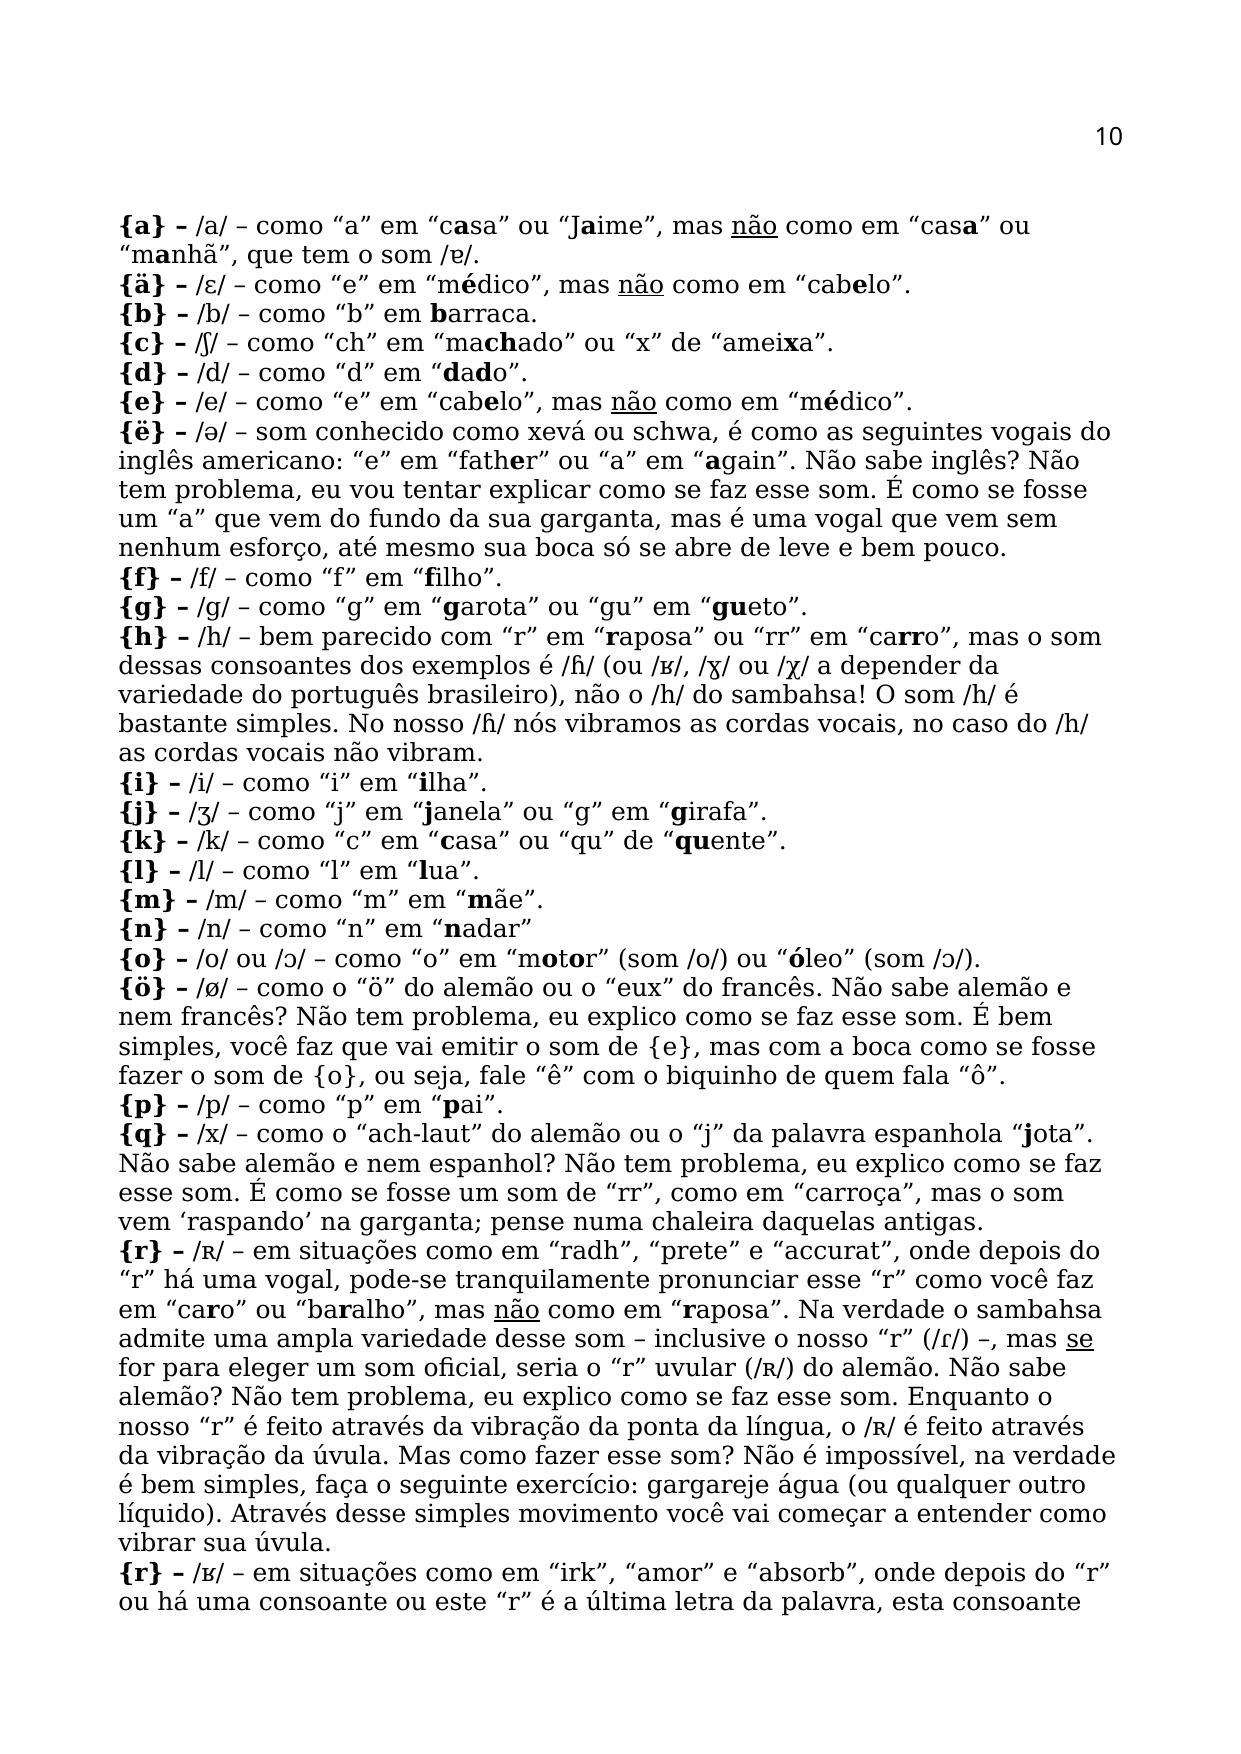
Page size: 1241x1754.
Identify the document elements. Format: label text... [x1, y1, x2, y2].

text {ä} – /ɛ/ – como “e” em “médico”, mas não como em “cabelo”. [118, 269, 1123, 299]
text {c} – /ʃ/ – como “ch” em “machado” ou “x” de “ameixa”. [118, 328, 1123, 358]
text {j} – /ʒ/ – como “j” em “janela” ou “g” em “girafa”. [118, 797, 1123, 826]
text {ö} – /ø/ – como o “ö” do alemão ou o “eux” do francês. Não sabe alemão e nem francês? Não tem problema, eu explico como se faz esse som. É bem simples, você faz que vai emitir o som de {e}, mas com a boca como se fosse fazer o som de {o}, ou seja, fale “ê” com o biquinho de quem fala “ô”. [118, 973, 1123, 1090]
text {k} – /k/ – como “c” em “casa” ou “qu” de “quente”. [118, 826, 1123, 856]
text {o} – /o/ ou /ɔ/ – como “o” em “motor” (som /o/) ou “óleo” (som /ɔ/). [118, 944, 1123, 973]
text {f} – /f/ – como “f” em “filho”. [118, 563, 1123, 592]
text {b} – /b/ – como “b” em barraca. [118, 299, 1123, 328]
text {l} – /l/ – como “l” em “lua”. [118, 856, 1123, 885]
text {r} – /ʁ/ – em situações como em “irk”, “amor” e “absorb”, onde depois do “r” ou há uma consoante ou este “r” é a última letra da palavra, esta consoante [118, 1557, 1123, 1616]
text {e} – /e/ – como “e” em “cabelo”, mas não como em “médico”. [118, 387, 1123, 416]
text {a} – /a/ – como “a” em “casa” ou “Jaime”, mas não como em “casa” ou “manhã”, que tem o som /ɐ/. [118, 211, 1123, 269]
text {p} – /p/ – como “p” em “pai”. [118, 1090, 1123, 1119]
text {r} – /ʀ/ – em situações como em “radh”, “prete” e “accurat”, onde depois do “r” há uma vogal, pode-se tranquilamente pronunciar esse “r” como você faz em “caro” ou “baralho”, mas não como em “raposa”. Na verdade o sambahsa admite uma ampla variedade desse som – inclusive o nosso “r” (/ɾ/) –, mas se for para eleger um som oficial, seria o “r” uvular (/ʀ/) do alemão. Não sabe alemão? Não tem problema, eu explico como se faz esse som. Enquanto o nosso “r” é feito através da vibração da ponta da língua, o /ʀ/ é feito através da vibração da úvula. Mas como fazer esse som? Não é impossível, na verdade é bem simples, faça o seguinte exercício: gargareje água (ou qualquer outro líquido). Através desse simples movimento você vai começar a entender como vibrar sua úvula. [118, 1236, 1123, 1557]
text {n} – /n/ – como “n” em “nadar” [118, 914, 1123, 944]
text {q} – /x/ – como o “ach-laut” do alemão ou o “j” da palavra espanhola “jota”. Não sabe alemão e nem espanhol? Não tem problema, eu explico como se faz esse som. É como se fosse um som de “rr”, como em “carroça”, mas o som vem ‘raspando’ na garganta; pense numa chaleira daquelas antigas. [118, 1119, 1123, 1236]
text {i} – /i/ – como “i” em “ilha”. [118, 767, 1123, 797]
text {ë} – /ə/ – som conhecido como xevá ou schwa, é como as seguintes vogais do inglês americano: “e” em “father” ou “a” em “again”. Não sabe inglês? Não tem problema, eu vou tentar explicar como se faz esse som. É como se fosse um “a” que vem do fundo da sua garganta, mas é uma vogal que vem sem nenhum esforço, até mesmo sua boca só se abre de leve e bem pouco. [118, 416, 1123, 563]
text {h} – /h/ – bem parecido com “r” em “raposa” ou “rr” em “carro”, mas o som dessas consoantes dos exemplos é /ɦ/ (ou /ʁ/, /ɣ/ ou /χ/ a depender da variedade do português brasileiro), não o /h/ do sambahsa! O som /h/ é bastante simples. No nosso /ɦ/ nós vibramos as cordas vocais, no caso do /h/ as cordas vocais não vibram. [118, 621, 1123, 767]
text {g} – /g/ – como “g” em “garota” ou “gu” em “gueto”. [118, 592, 1123, 621]
text {m} – /m/ – como “m” em “mãe”. [118, 885, 1123, 914]
text {d} – /d/ – como “d” em “dado”. [118, 358, 1123, 387]
